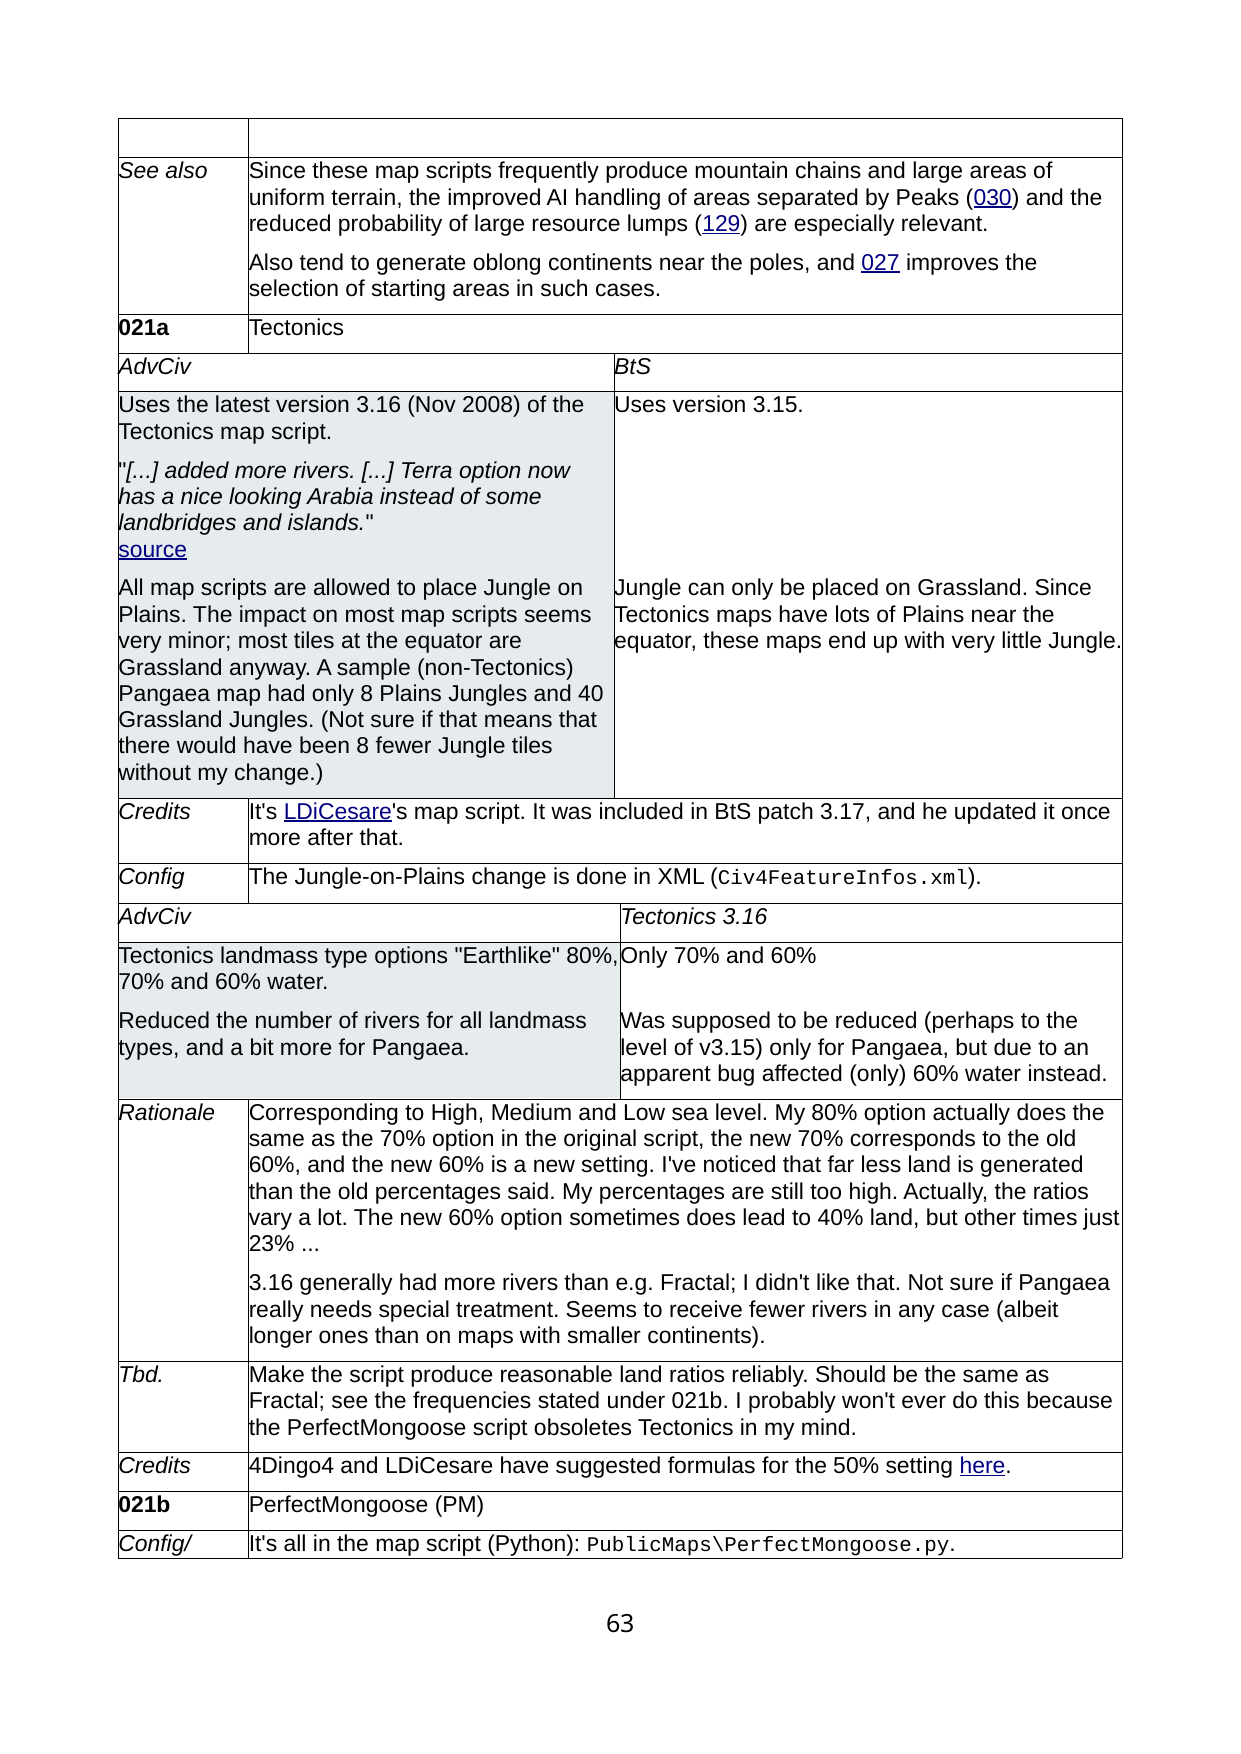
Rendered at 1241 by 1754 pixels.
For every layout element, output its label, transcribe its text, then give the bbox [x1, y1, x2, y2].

table_cell Since these map scripts frequently produce mountain chains and large areas of uniform terrain, the improved AI handling of areas separated by Peaks (030) and the reduced probability of large resource lumps (129) are especially relevant. Also tend to generate oblong continents near the poles, and 027 improves the selection of starting areas in such cases. [249, 158, 1122, 314]
table_cell It's LDiCesare's map script. It was included in BtS patch 3.17, and he updated it once more after that. [249, 799, 1122, 863]
table_cell 4Dingo4 and LDiCesare have suggested formulas for the 50% setting here. [249, 1453, 1122, 1491]
table_cell Tectonics landmass type options "Earthlike" 80%, 70% and 60% water. Reduced the number of rivers for all landmass types, and a bit more for Pangaea. [119, 943, 620, 1098]
table_cell See also [119, 158, 248, 314]
table_cell 021b [119, 1492, 248, 1530]
table_cell AdvCiv [119, 354, 614, 391]
table_cell Config [119, 864, 248, 903]
table_cell The Jungle-on-Plains change is done in XML (Civ4FeatureInfos.xml). [249, 864, 1122, 903]
table_cell Corresponding to High, Medium and Low sea level. My 80% option actually does the same as the 70% option in the original script, the new 70% corresponds to the old 60%, and the new 60% is a new setting. I've noticed that far less land is generated than the old percentages said. My percentages are still too high. Actually, the ratios vary a lot. The new 60% option sometimes does lead to 40% land, but other times just 23% ... 3.16 generally had more rivers than e.g. Fractal; I didn't like that. Not sure if Pangaea really needs special treatment. Seems to receive fewer rivers in any case (albeit longer ones than on maps with smaller continents). [249, 1100, 1122, 1361]
table_cell Only 70% and 60% Was supposed to be reduced (perhaps to the level of v3.15) only for Pangaea, but due to an apparent bug affected (only) 60% water instead. [621, 943, 1122, 1098]
table_cell Tectonics 3.16 [621, 904, 1122, 942]
table_cell It's all in the map script (Python): PublicMaps\PerfectMongoose.py. [249, 1531, 1122, 1558]
table_cell AdvCiv [119, 904, 620, 942]
table_cell Uses version 3.15. Jungle can only be placed on Grassland. Since Tectonics maps have lots of Plains near the equator, these maps end up with very little Jungle. [615, 392, 1122, 798]
table_cell BtS [615, 354, 1122, 391]
table_cell Tectonics [249, 315, 1122, 352]
table_cell 021a [119, 315, 248, 352]
table_cell Credits [119, 799, 248, 863]
table_cell Credits [119, 1453, 248, 1491]
table_cell Config/ [119, 1531, 248, 1558]
table_cell Make the script produce reasonable land ratios reliably. Should be the same as Fractal; see the frequencies stated under 021b. I probably won't ever do this because the PerfectMongoose script obsoletes Tectonics in my mind. [249, 1362, 1122, 1452]
table_cell Rationale [119, 1100, 248, 1361]
table_cell Uses the latest version 3.16 (Nov 2008) of the Tectonics map script. "[...] added more rivers. [...] Terra option now has a nice looking Arabia instead of some landbridges and islands." source All map scripts are allowed to place Jungle on Plains. The impact on most map scripts seems very minor; most tiles at the equator are Grassland anyway. A sample (non-Tectonics) Pangaea map had only 8 Plains Jungles and 40 Grassland Jungles. (Not sure if that means that there would have been 8 fewer Jungle tiles without my change.) [119, 392, 614, 798]
table_cell PerfectMongoose (PM) [249, 1492, 1122, 1530]
table_cell Tbd. [119, 1362, 248, 1452]
table_header [249, 119, 1122, 157]
table_header [119, 119, 248, 157]
